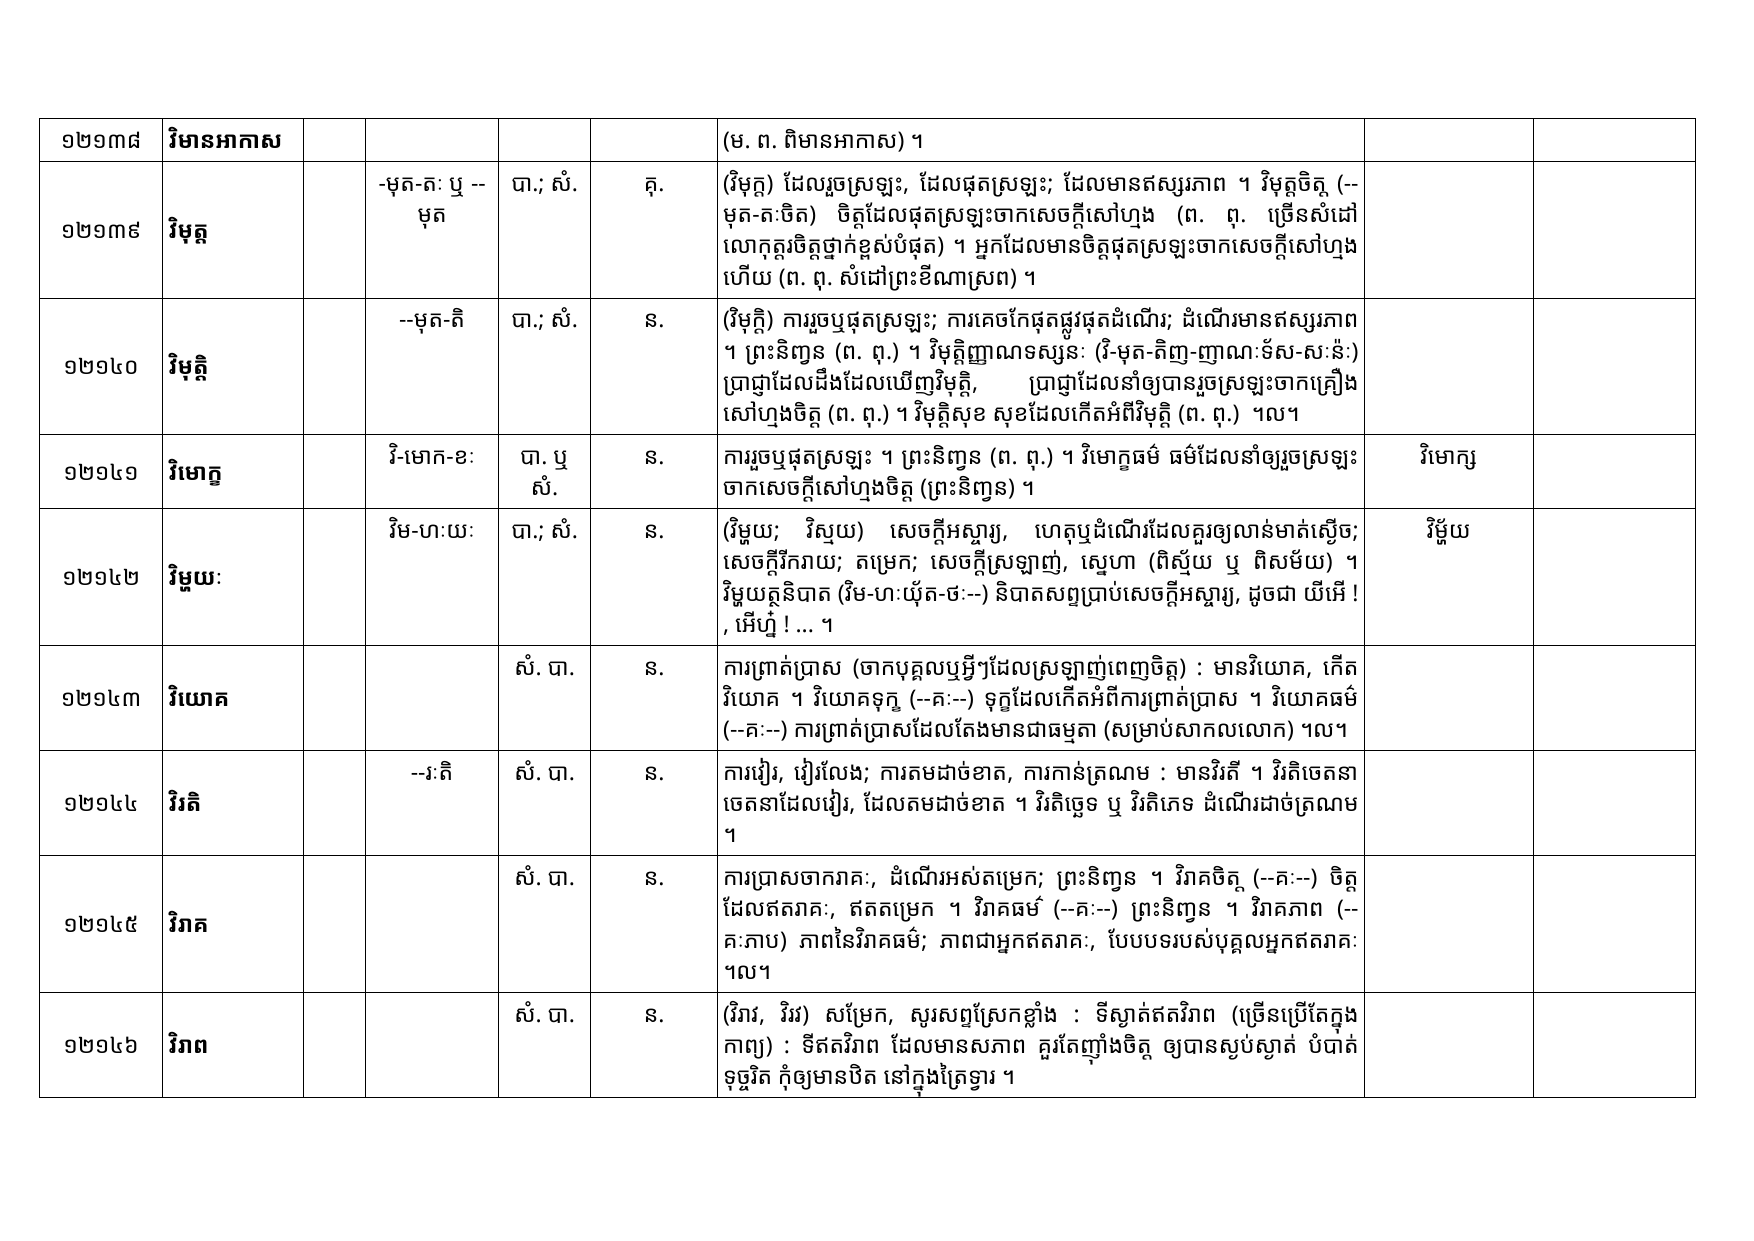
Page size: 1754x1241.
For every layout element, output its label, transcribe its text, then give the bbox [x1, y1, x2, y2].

table_cell (វិម្ហយ; វិស្មយ) សេចក្ដី​អស្ចារ្យ, ហេតុ​ឬ​ដំណើរ​ដែល​គួរ​ឲ្យ​លាន់​មាត់​ស្ងើច; សេចក្ដី​រីករាយ; តម្រេក; សេចក្ដី​ស្រឡាញ់, ស្នេហា (ពិស្ម័យ ឬ ពិសម័យ) ។ វិម្ហយត្ថ​និបាត (វិម-ហៈយុ័ត-ថៈ--) និបាត​សព្ទ​ប្រាប់​សេចក្ដី​អស្ចារ្យ, ដូច​ជា យី​អើ ! , អើ​ហ្ន៎ ! ... ។ [718, 509, 1364, 645]
table_cell [1365, 751, 1533, 855]
table_cell [1365, 299, 1533, 434]
table_cell ការ​ប្រាស​ចាក​រាគៈ, ដំណើរ​អស់​តម្រេក; ព្រះ​និញ្វន ។ វិរាគ​ចិត្ត (--គៈ--) ចិត្ត​ដែល​ឥត​រាគៈ, ឥត​តម្រេក ។ វិរាគ​ធម៌ (--គៈ--) ព្រះ​និញ្វន ។ វិរាគ​ភាព (--គៈភាប) ភាព​នៃ​វិរាគ​ធម៌; ភាព​ជា​អ្នក​ឥត​រាគៈ, បែប​បទ​របស់​បុគ្គល​អ្នក​ឥត​រាគៈ ។ល។ [718, 856, 1364, 992]
table_cell -មុត-តៈ ឬ --មុត [366, 162, 498, 297]
table_cell ១២១៤៣ [40, 646, 162, 750]
table_cell បា. ឬ សំ. [499, 435, 590, 508]
table_cell វិរតិ [163, 751, 303, 855]
table_cell វិមុត្តិ [163, 299, 303, 434]
table_cell ន. [591, 856, 717, 992]
table_cell [1534, 435, 1695, 508]
table_cell ការ​ព្រាត់​ប្រាស (ចាក​បុគ្គល​ឬ​អ្វី​ៗ​ដែល​ស្រឡាញ់​ពេញ​ចិត្ត) : មាន​វិយោគ, កើត​វិយោគ ។ វិយោគ​ទុក្ខ (--គៈ--) ទុក្ខ​ដែល​កើត​អំពី​ការ​ព្រាត់​ប្រាស ។ វិយោគ​ធម៌ (--គៈ--) ការ​ព្រាត់​ប្រាស​ដែល​តែង​មាន​ជា​ធម្មតា (សម្រាប់​សាកល​លោក) ។ល។ [718, 646, 1364, 750]
table_cell បា.; សំ. [499, 162, 590, 297]
table_cell ១២១៤៤ [40, 751, 162, 855]
table_cell វិមោក្ខ [163, 435, 303, 508]
table_cell [499, 119, 590, 161]
table_cell ១២១៤២ [40, 509, 162, 645]
table_cell [304, 119, 365, 161]
table_cell សំ. បា. [499, 751, 590, 855]
table_cell ន. [591, 435, 717, 508]
table_cell --រៈតិ [366, 751, 498, 855]
table_cell (វិមុក្តិ) ការ​រួច​ឬ​ផុត​ស្រឡះ; ការ​គេច​កែ​ផុត​ផ្លូវ​ផុត​ដំណើរ; ដំណើរ​មាន​ឥស្សរ​ភាព ។ ព្រះ​និញ្វន (ព. ពុ.) ។ វិមុត្តិញ្ញាណ​ទស្សនៈ (វិ-មុត-តិញ-ញាណៈទ័ស-សៈន៉ៈ) ប្រាជ្ញា​ដែល​ដឹង​ដែល​ឃើញ​វិមុត្តិ, ប្រាជ្ញា​ដែល​នាំ​ឲ្យ​បាន​រួច​ស្រឡះ​ចាក​គ្រឿង​សៅហ្មង​ចិត្ត (ព. ពុ.) ។ វិមុត្តិ​សុខ សុខ​ដែល​កើត​អំពី​វិមុត្តិ (ព. ពុ.) ។ល។ [718, 299, 1364, 434]
table_cell [1534, 299, 1695, 434]
table_cell ១២១៤៥ [40, 856, 162, 992]
table_cell វិ-មោក-ខៈ [366, 435, 498, 508]
table_cell [304, 162, 365, 297]
table_cell [1534, 646, 1695, 750]
table_cell [591, 119, 717, 161]
table_cell [1534, 751, 1695, 855]
table_cell [304, 299, 365, 434]
table_cell [304, 993, 365, 1097]
table_cell ន. [591, 299, 717, 434]
table_cell [304, 856, 365, 992]
table_cell ១២១៣៨ [40, 119, 162, 161]
table_cell សំ. បា. [499, 646, 590, 750]
table_cell [304, 751, 365, 855]
table_cell [1534, 509, 1695, 645]
table_cell [304, 646, 365, 750]
table_cell [366, 856, 498, 992]
table_cell [1365, 119, 1533, 161]
table_cell [1534, 162, 1695, 297]
table_cell [304, 509, 365, 645]
table_cell វិម-ហៈយៈ [366, 509, 498, 645]
table_cell បា.; សំ. [499, 299, 590, 434]
table_cell សំ. បា. [499, 993, 590, 1097]
table_cell --មុត-តិ [366, 299, 498, 434]
table_cell គុ. [591, 162, 717, 297]
table_cell [366, 993, 498, 1097]
table_cell [1365, 856, 1533, 992]
table_cell [366, 119, 498, 161]
table_cell បា.; សំ. [499, 509, 590, 645]
table_cell [1534, 856, 1695, 992]
table_cell ការ​វៀរ, វៀរ​លែង; ការ​តម​ដាច់​ខាត, ការ​កាន់​ត្រណម : មាន​វិរតី ។ វិរតិ​ចេតនា ចេតនា​ដែល​វៀរ, ដែល​តម​ដាច់​ខាត ។ វិរតិច្ឆេទ ឬ វិរតិ​ភេទ ដំណើរ​ដាច់​ត្រណម ។ [718, 751, 1364, 855]
table_cell [1365, 646, 1533, 750]
table_cell វិមាន​អាកាស [163, 119, 303, 161]
table_cell ១២១៣៩ [40, 162, 162, 297]
table_cell [1365, 162, 1533, 297]
table_cell ១២១៤០ [40, 299, 162, 434]
table_cell វិម្ហយៈ [163, 509, 303, 645]
table_cell [1365, 993, 1533, 1097]
table_cell ១២១៤៦ [40, 993, 162, 1097]
table_cell [366, 646, 498, 750]
table_cell វិម្ហ័យ [1365, 509, 1533, 645]
table_cell (វិមុក្ត) ដែល​រួច​ស្រឡះ, ដែល​ផុត​ស្រឡះ; ដែល​មាន​ឥស្សរ​ភាព ។ វិមុត្ត​ចិត្ត (--មុត-តៈចិត) ចិត្ត​ដែល​ផុត​ស្រឡះ​ចាក​សេចក្ដី​សៅហ្មង (ព. ពុ. ច្រើន​សំដៅ​លោកុត្តរ​ចិត្ត​ថ្នាក់​ខ្ពស់​បំផុត) ។ អ្នក​ដែល​មាន​ចិត្ត​ផុត​ស្រឡះ​ចាក​សេចក្ដី​សៅហ្មង​ហើយ (ព. ពុ. សំដៅ​ព្រះ​ខីណាស្រព) ។ [718, 162, 1364, 297]
table_cell ការ​រួច​ឬ​ផុត​ស្រឡះ ។ ព្រះ​និញ្វន (ព. ពុ.) ។ វិមោក្ខ​ធម៌ ធម៌​ដែល​នាំ​ឲ្យ​រួច​ស្រឡះ​ចាក​សេចក្ដី​សៅហ្មង​ចិត្ត (ព្រះ​និញ្វន) ។ [718, 435, 1364, 508]
table_cell វិរាព [163, 993, 303, 1097]
table_cell ន. [591, 993, 717, 1097]
table_cell វិមោក្ស [1365, 435, 1533, 508]
table_cell វិយោគ [163, 646, 303, 750]
table_cell សំ. បា. [499, 856, 590, 992]
table_cell [1534, 119, 1695, 161]
table_cell ន. [591, 509, 717, 645]
table_cell ន. [591, 751, 717, 855]
table_cell វិមុត្ត [163, 162, 303, 297]
table_cell [304, 435, 365, 508]
table_cell វិរាគ [163, 856, 303, 992]
table_cell ន. [591, 646, 717, 750]
table_cell (វិរាវ, វិរវ) សម្រែក, សូរ​សព្ទ​ស្រែក​ខ្លាំង : ទី​ស្ងាត់​ឥត​វិរាព (ច្រើន​ប្រើ​តែ​ក្នុង​កាព្យ) : ទី​ឥត​វិរាព ដែល​មាន​សភាព គួរ​តែ​ញ៉ាំង​ចិត្ត ឲ្យ​បាន​ស្ងប់​ស្ងាត់ បំបាត់​ទុច្ចរិត កុំ​ឲ្យ​មាន​ឋិត នៅ​ក្នុង​ត្រៃ​ទ្វារ ។ [718, 993, 1364, 1097]
table_cell ១២១៤១ [40, 435, 162, 508]
table_cell [1534, 993, 1695, 1097]
table_cell (ម. ព. ពិមាន​អាកាស) ។ [718, 119, 1364, 161]
